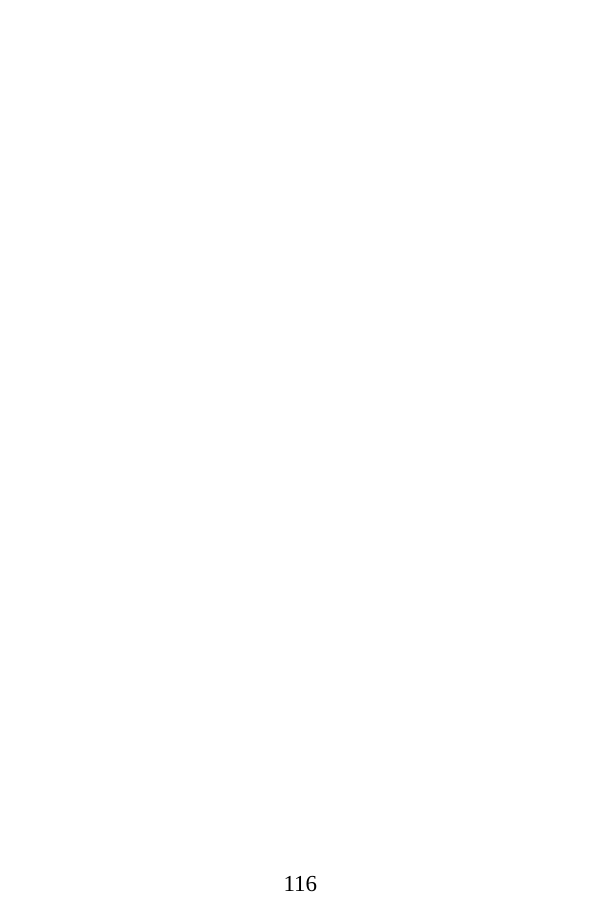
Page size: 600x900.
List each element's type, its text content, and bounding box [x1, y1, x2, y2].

text Woke, looked at my phone, moved over to the computer.811 I killed rock elementals on Tokup, mailed mats for Patterned Bronze Bracers from Rocksmarka to Axo,819 got dressed, walked to Ingles, [37, 719, 562, 809]
text I redid Tokup’s keybindings, tested them in RFC, tanked LBRS, implemented Bartender, tanked BRD, signed up to DPS Strat Live with Zsuzsu, tanked instead, heard from Hannah, made a sandwich, joined an annoying AQ20 with Cairns Chosen Elite, did alt banking, made mooncloth, fell asleep. [37, 514, 562, 651]
text The last part of my dream was me singing, “Fell in love with the rock at the girl show!” I woke, got dressed, rode downtown with Hannah, got a drip from High Five, said goodbye, sat in the park, drank my coffee, walked to Battle Cat, ordered an Americano, thought about how consciousness could be created by the sun and quantumly entangled with every cell on Earth, walked to Meyers, turned on my coffee warmer, took a poop.1055 [37, 310, 562, 514]
text I messed around with a sleek interface for Hunder, took a bath, killed some mobs, hit level 20.629 I walked to Ingles, bought pepperoni + a chicken salad sandwich, went down to downing, drank an Athletica while Hannah gardened. We made his and hers pizzas, watched Pottery, ate, watched more Pottery ate ice cream, went to bed. [37, 83, 562, 242]
text VI.XIII [37, 673, 562, 696]
text to you and i hope we get to chill n catch up soon!”448 [37, 37, 562, 83]
text VI.XII [37, 264, 562, 287]
